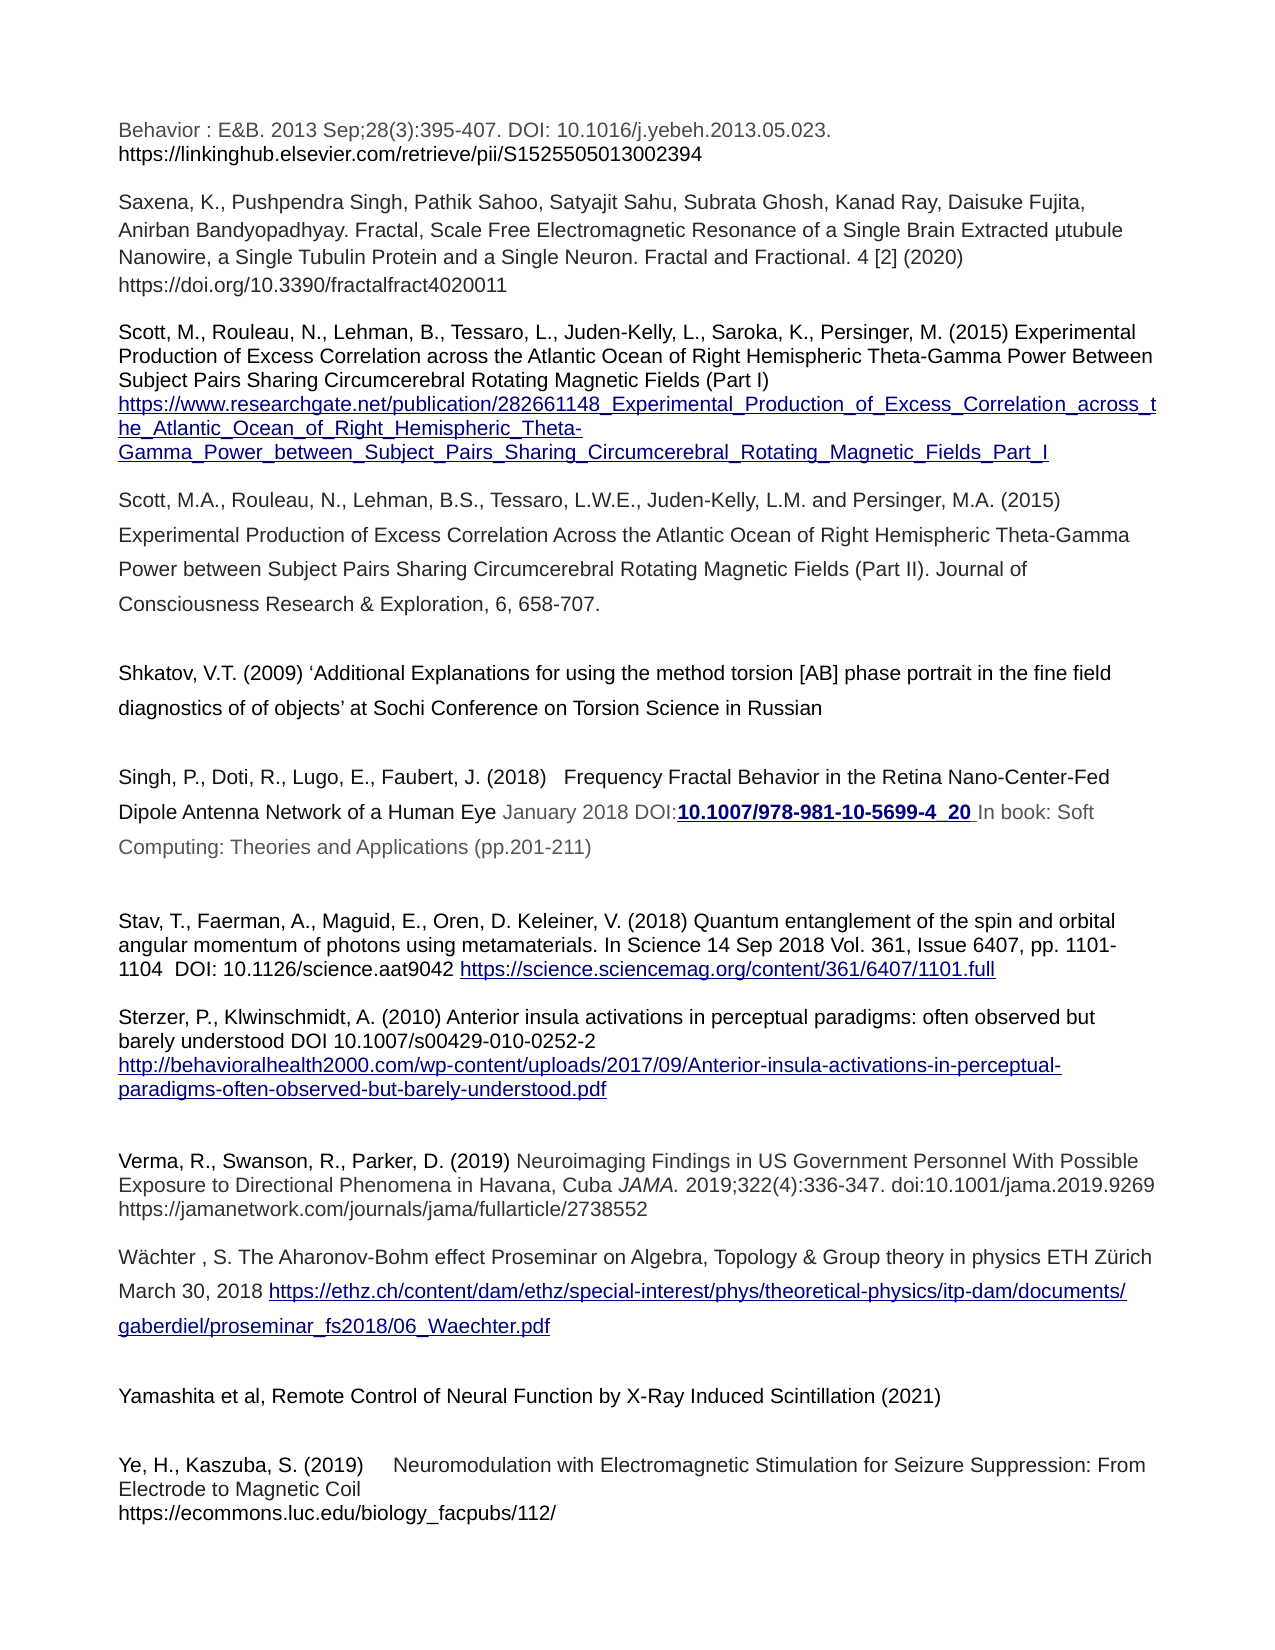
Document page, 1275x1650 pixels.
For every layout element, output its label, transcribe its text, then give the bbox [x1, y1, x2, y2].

subtitle Singh, P., Doti, R., Lugo, E., Faubert, J. (2018) Frequency Fractal Behavior in the Retina Nano-Center-Fed Dipole Antenna Network of a Human Eye January 2018 DOI:10.1007/978-981-10-5699-4_20 In book: Soft Computing: Theories and Applications (pp.201-211) [118, 765, 1157, 858]
text Stav, T., Faerman, A., Maguid, E., Oren, D. Keleiner, V. (2018) Quantum entanglement of the spin and orbital angular momentum of photons using metamaterials. In Science 14 Sep 2018 Vol. 361, Issue 6407, pp. 1101-1104 DOI: 10.1126/science.aat9042 https://science.sciencemag.org/content/361/6407/1101.full [118, 909, 1157, 981]
text Saxena, K., Pushpendra Singh, Pathik Sahoo, Satyajit Sahu, Subrata Ghosh, Kanad Ray, Daisuke Fujita, Anirban Bandyopadhyay. Fractal, Scale Free Electromagnetic Resonance of a Single Brain Extracted μtubule Nanowire, a Single Tubulin Protein and a Single Neuron. Fractal and Fractional. 4 [2] (2020) https://doi.org/10.3390/fractalfract4020011 [118, 190, 1157, 296]
text Shkatov, V.T. (2009) ‘Additional Explanations for using the method torsion [AB] phase portrait in the fine field diagnostics of of objects’ at Sochi Conference on Torsion Science in Russian [118, 661, 1157, 720]
text https://ecommons.luc.edu/biology_facpubs/112/ [118, 1501, 1157, 1525]
text Yamashita et al, Remote Control of Neural Function by X-Ray Induced Scintillation (2021) [118, 1383, 1157, 1407]
text Wächter , S. The Aharonov-Bohm effect Proseminar on Algebra, Topology & Group theory in physics ETH Zürich March 30, 2018 https://ethz.ch/content/dam/ethz/special-interest/phys/theoretical-physics/itp-dam/documents/gaberdiel/proseminar_fs2018/06_Waechter.pdf [118, 1245, 1157, 1338]
text Scott, M., Rouleau, N., Lehman, B., Tessaro, L., Juden-Kelly, L., Saroka, K., Persinger, M. (2015) Experimental Production of Excess Correlation across the Atlantic Ocean of Right Hemispheric Theta-Gamma Power Between Subject Pairs Sharing Circumcerebral Rotating Magnetic Fields (Part I) https://www.researchgate.net/publication/282661148_Experimental_Production_of_Excess_Correlation_across_the_Atlantic_Ocean_of_Right_Hemispheric_Theta-Gamma_Power_between_Subject_Pairs_Sharing_Circumcerebral_Rotating_Magnetic_Fields_Part_I [118, 320, 1157, 464]
text Verma, R., Swanson, R., Parker, D. (2019) Neuroimaging Findings in US Government Personnel With Possible Exposure to Directional Phenomena in Havana, Cuba JAMA. 2019;322(4):336-347. doi:10.1001/jama.2019.9269 https://jamanetwork.com/journals/jama/fullarticle/2738552 [118, 1149, 1157, 1221]
text Ye, H., Kaszuba, S. (2019) Neuromodulation with Electromagnetic Stimulation for Seizure Suppression: From Electrode to Magnetic Coil [118, 1453, 1157, 1501]
text Behavior : E&B. 2013 Sep;28(3):395-407. DOI: 10.1016/j.yebeh.2013.05.023. https://linkinghub.elsevier.com/retrieve/pii/S1525505013002394 [118, 118, 1157, 166]
text Sterzer, P., Klwinschmidt, A. (2010) Anterior insula activations in perceptual paradigms: often observed but barely understood DOI 10.1007/s00429-010-0252-2 http://behavioralhealth2000.com/wp-content/uploads/2017/09/Anterior-insula-activations-in-perceptual-paradigms-often-observed-but-barely-understood.pdf [118, 1005, 1157, 1101]
text Scott, M.A., Rouleau, N., Lehman, B.S., Tessaro, L.W.E., Juden-Kelly, L.M. and Persinger, M.A. (2015) Experimental Production of Excess Correlation Across the Atlantic Ocean of Right Hemispheric Theta-Gamma Power between Subject Pairs Sharing Circumcerebral Rotating Magnetic Fields (Part II). Journal of Consciousness Research & Exploration, 6, 658-707. [118, 488, 1157, 616]
